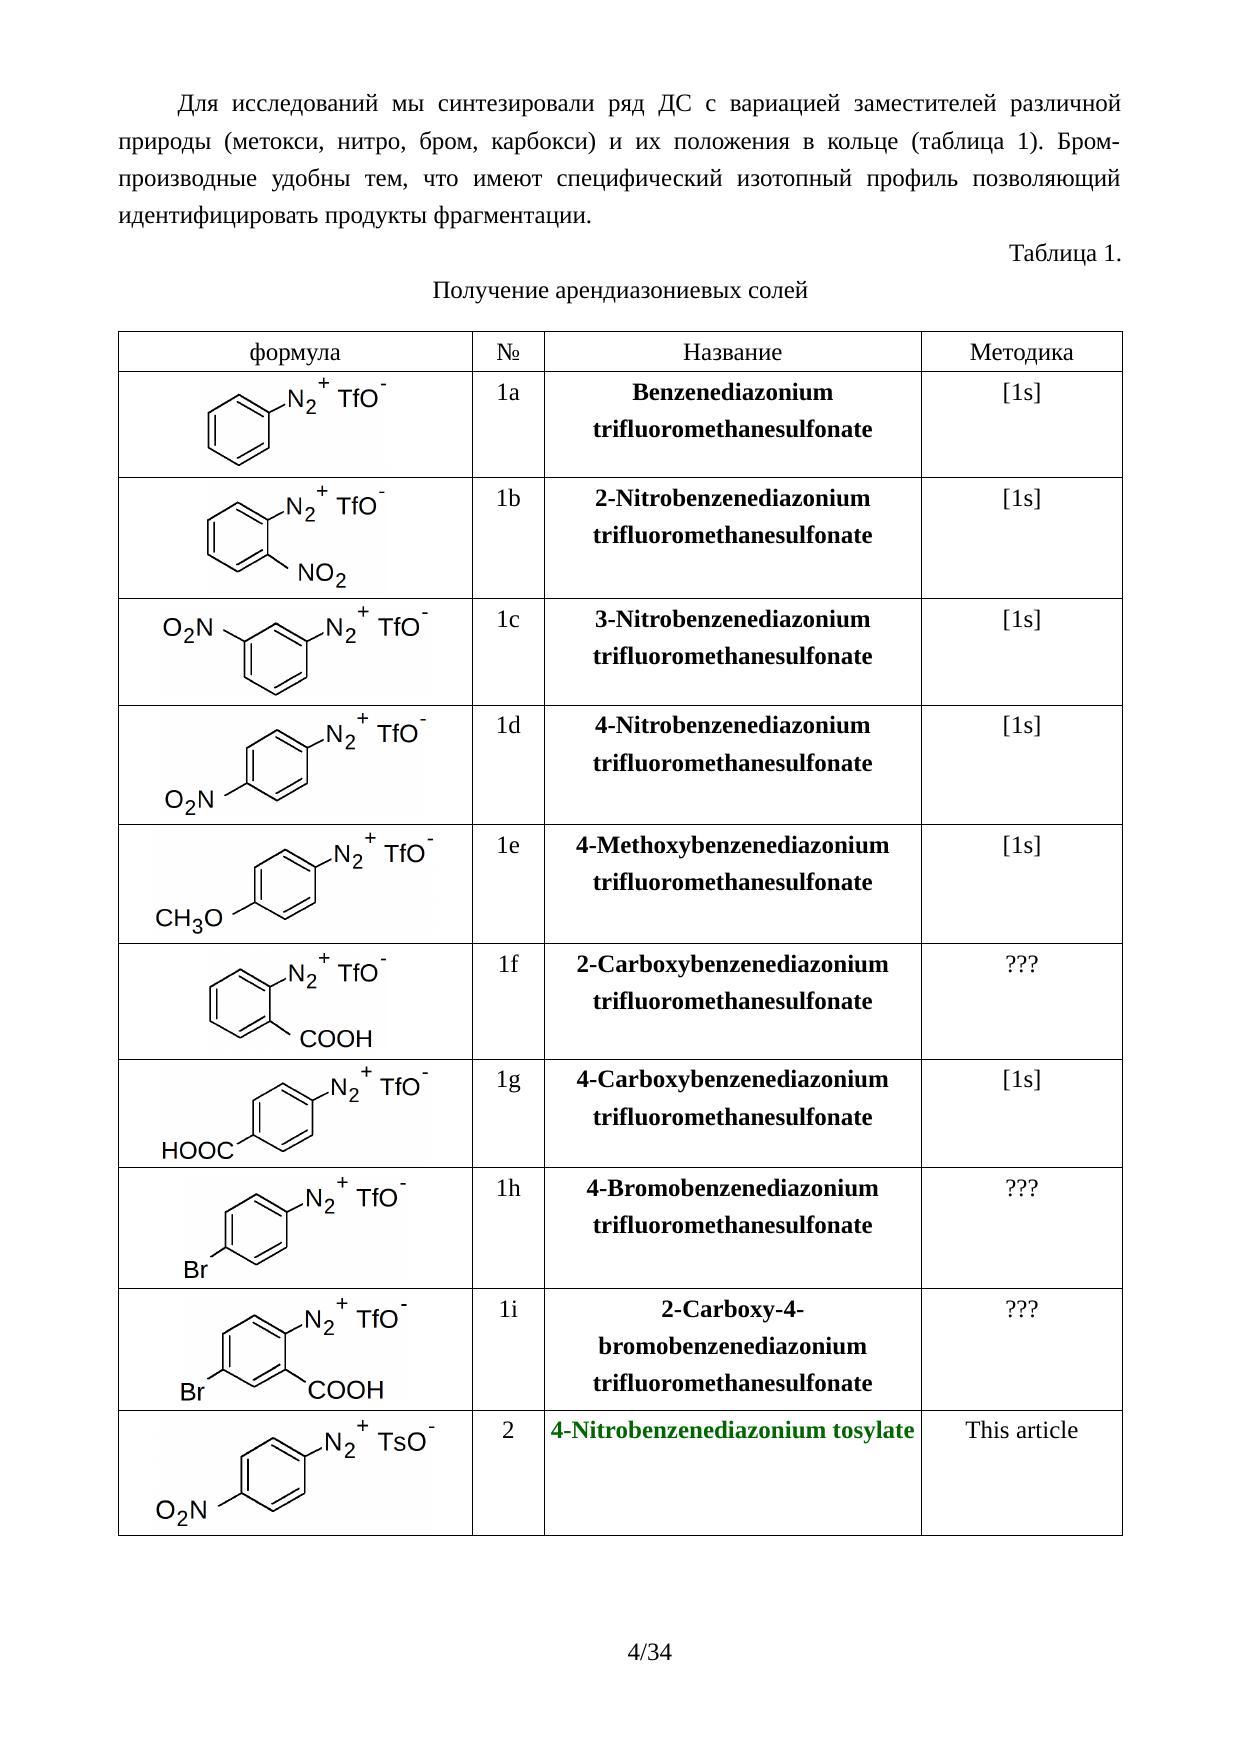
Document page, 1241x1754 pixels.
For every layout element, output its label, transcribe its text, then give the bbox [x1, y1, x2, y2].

table_cell Benzenediazonium trifluoromethanesulfonate [545, 372, 921, 477]
picture [203, 482, 388, 593]
table_cell ??? [922, 1289, 1122, 1409]
table_cell [1s] [922, 825, 1122, 943]
table_header Методика [922, 332, 1122, 371]
table_cell 2-Nitrobenzenediazonium trifluoromethanesulfonate [545, 478, 921, 598]
table_cell 3-Nitrobenzenediazonium trifluoromethanesulfonate [545, 599, 921, 705]
picture [153, 830, 437, 937]
picture [160, 1064, 431, 1162]
table_cell 1e [473, 825, 544, 943]
table_cell 1h [473, 1168, 544, 1288]
table_cell [119, 1060, 472, 1167]
table_cell [119, 944, 472, 1058]
table_cell 1b [473, 478, 544, 598]
table_cell [119, 1289, 472, 1409]
picture [161, 710, 429, 819]
table_header Название [545, 332, 921, 371]
picture [182, 1173, 408, 1283]
table_cell 4-Methoxybenzenediazonium trifluoromethanesulfonate [545, 825, 921, 943]
table_cell 4-Carboxybenzenediazonium trifluoromethanesulfonate [545, 1060, 921, 1167]
picture [203, 948, 388, 1053]
table_cell [119, 599, 472, 705]
table_cell 2-Carboxy-4-bromobenzenediazonium trifluoromethanesulfonate [545, 1289, 921, 1409]
table_cell ??? [922, 944, 1122, 1058]
table_header № [473, 332, 544, 371]
table_cell 1a [473, 372, 544, 477]
table_cell [119, 1411, 472, 1535]
table_cell 2 [473, 1411, 544, 1535]
table_cell 4-Nitrobenzenediazonium trifluoromethanesulfonate [545, 706, 921, 824]
table_cell [119, 706, 472, 824]
table_cell 1d [473, 706, 544, 824]
table_cell [119, 478, 472, 598]
table_cell ??? [922, 1168, 1122, 1288]
table_cell 1i [473, 1289, 544, 1409]
list Получение арендиазониевых солей [118, 275, 1122, 304]
table_cell [119, 1168, 472, 1288]
table_cell 1c [473, 599, 544, 705]
picture [178, 1293, 412, 1404]
table_cell [1s] [922, 372, 1122, 477]
table_header формула [119, 332, 472, 371]
list Таблица 1. [118, 238, 1122, 266]
table_cell 4-Nitrobenzenediazonium tosylate [545, 1411, 921, 1535]
table_cell [1s] [922, 599, 1122, 705]
picture [153, 1415, 437, 1530]
table_cell [119, 825, 472, 943]
table_cell 1g [473, 1060, 544, 1167]
picture [202, 377, 389, 472]
table_cell [1s] [922, 706, 1122, 824]
table_cell This article [922, 1411, 1122, 1535]
table_cell [1s] [922, 1060, 1122, 1167]
picture [159, 604, 431, 699]
table_cell 2-Carboxybenzenediazonium trifluoromethanesulfonate [545, 944, 921, 1058]
table_cell 4-Bromobenzenediazonium trifluoromethanesulfonate [545, 1168, 921, 1288]
table_cell [1s] [922, 478, 1122, 598]
table_cell 1f [473, 944, 544, 1058]
list Для исследований мы синтезировали ряд ДС с вариацией заместителей различной природы (метокси, нитро, бром, карбокси) и их положения в кольце (таблица 1). Бром-производные удобны тем, что имеют специфический изотопный профиль позволяющий идентифицировать продукты фрагментации. [118, 88, 1122, 229]
table_cell [119, 372, 472, 477]
